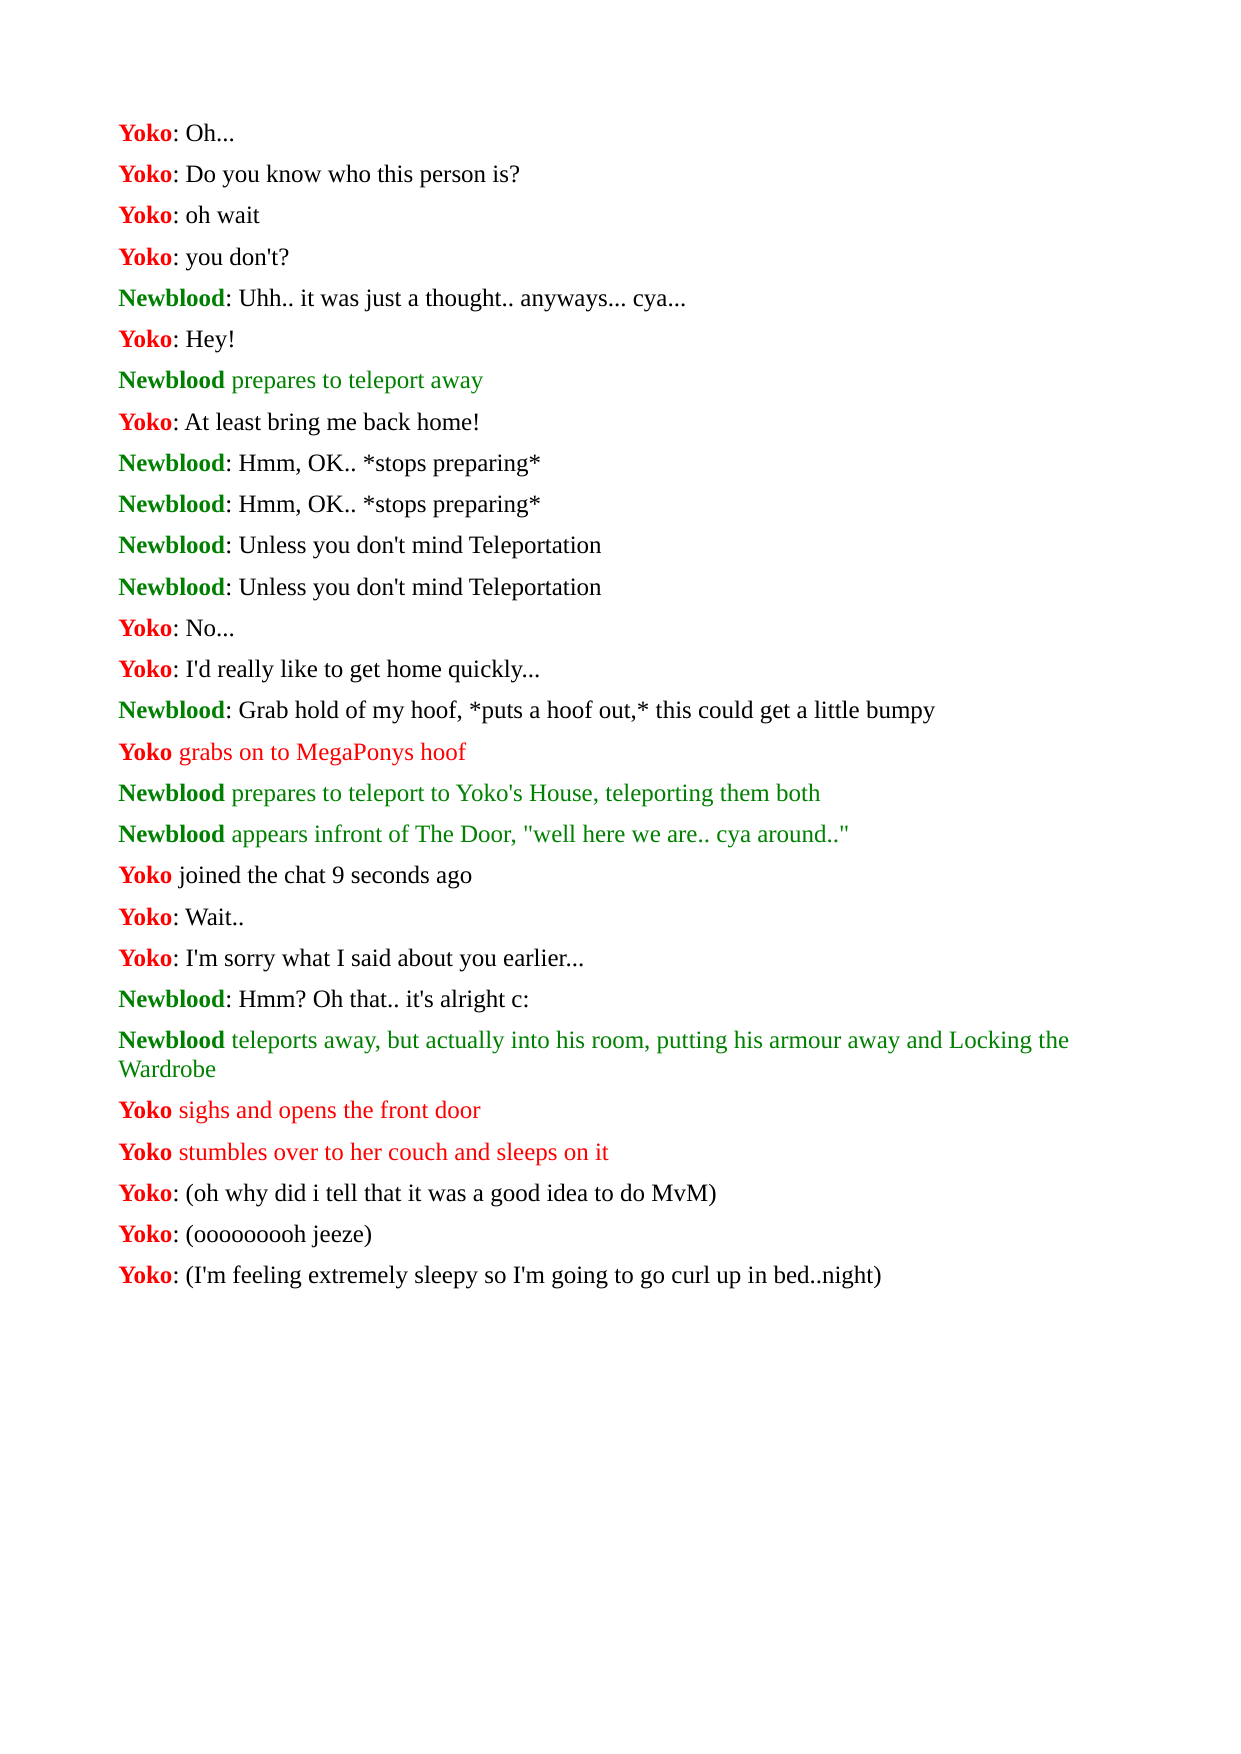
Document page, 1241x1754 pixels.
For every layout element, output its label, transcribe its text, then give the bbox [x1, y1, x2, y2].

text Yoko: Hey! [118, 324, 1122, 353]
text Newblood: Unless you don't mind Teleportation [118, 531, 1122, 559]
text Yoko: (ooooooooh jeeze) [118, 1219, 1122, 1248]
text Yoko: Wait.. [118, 902, 1122, 931]
text Yoko: oh wait [118, 201, 1122, 229]
text Yoko: I'd really like to get home quickly... [118, 654, 1122, 683]
text Yoko: Do you know who this person is? [118, 159, 1122, 188]
text Yoko: No... [118, 613, 1122, 642]
text Yoko: Oh... [118, 118, 1122, 147]
text Newblood appears infront of The Door, "well here we are.. cya around.." [118, 819, 1122, 848]
text Newblood: Hmm? Oh that.. it's alright c: [118, 984, 1122, 1013]
text Yoko stumbles over to her couch and sleeps on it [118, 1137, 1122, 1166]
text Newblood: Hmm, OK.. *stops preparing* [118, 489, 1122, 518]
text Newblood teleports away, but actually into his room, putting his armour away and Locking the Wardrobe [118, 1026, 1122, 1083]
text Yoko: At least bring me back home! [118, 407, 1122, 436]
text Newblood prepares to teleport to Yoko's House, teleporting them both [118, 778, 1122, 807]
text Newblood: Unless you don't mind Teleportation [118, 572, 1122, 601]
text Yoko sighs and opens the front door [118, 1096, 1122, 1124]
text Newblood prepares to teleport away [118, 366, 1122, 394]
text Yoko: (I'm feeling extremely sleepy so I'm going to go curl up in bed..night) [118, 1261, 1122, 1289]
text Yoko: you don't? [118, 242, 1122, 271]
text Yoko: I'm sorry what I said about you earlier... [118, 943, 1122, 972]
text Yoko joined the chat 9 seconds ago [118, 861, 1122, 889]
text Yoko grabs on to MegaPonys hoof [118, 737, 1122, 766]
text Newblood: Uhh.. it was just a thought.. anyways... cya... [118, 283, 1122, 312]
text Yoko: (oh why did i tell that it was a good idea to do MvM) [118, 1178, 1122, 1207]
text Newblood: Grab hold of my hoof, *puts a hoof out,* this could get a little bumpy [118, 696, 1122, 724]
text Newblood: Hmm, OK.. *stops preparing* [118, 448, 1122, 477]
